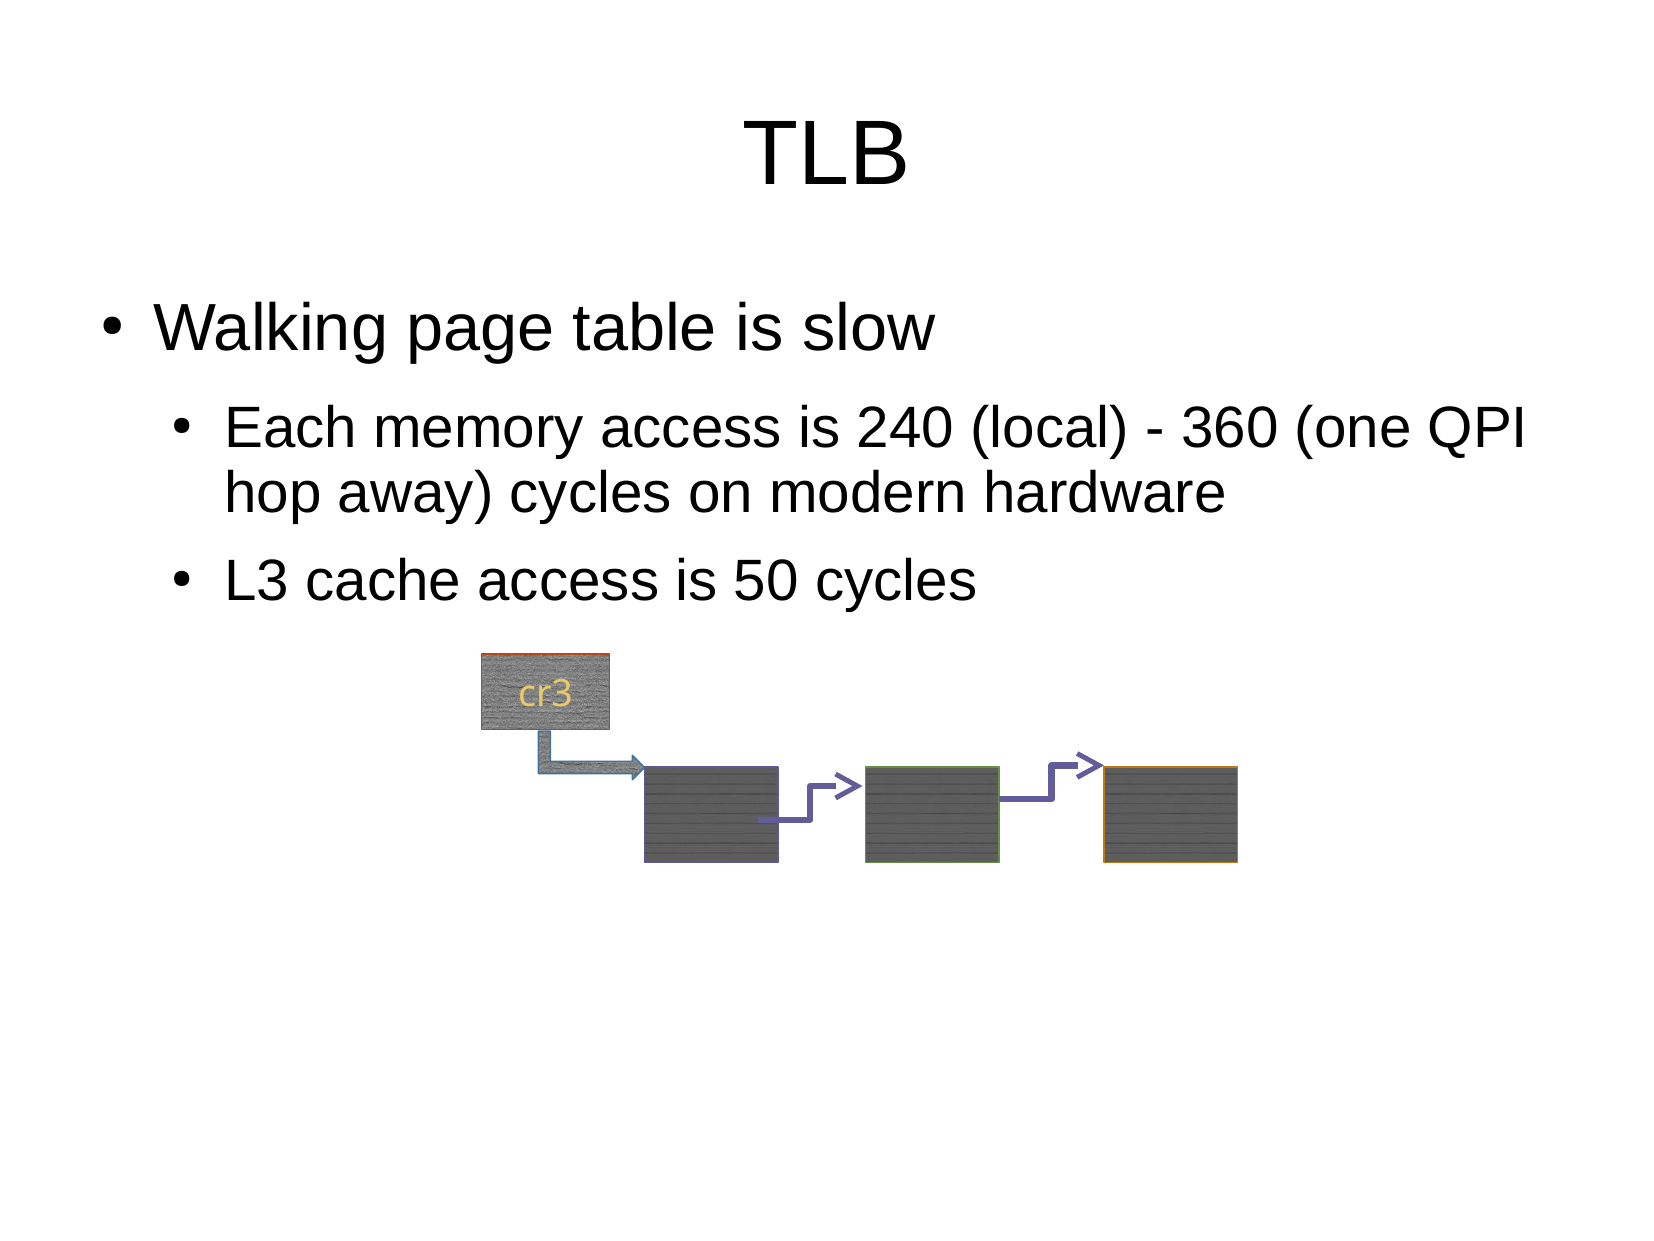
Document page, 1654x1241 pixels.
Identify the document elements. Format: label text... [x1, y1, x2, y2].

list Walking page table is slow Each memory access is 240 (local) - 360 (one QPI hop away) cycles on modern hardware L3 cache access is 50 cycles [82, 290, 1571, 1010]
text_box cr3 [481, 654, 610, 730]
text_box [1104, 766, 1238, 863]
title TLB [82, 49, 1571, 257]
text_box [538, 731, 778, 863]
text_box [865, 766, 1000, 863]
